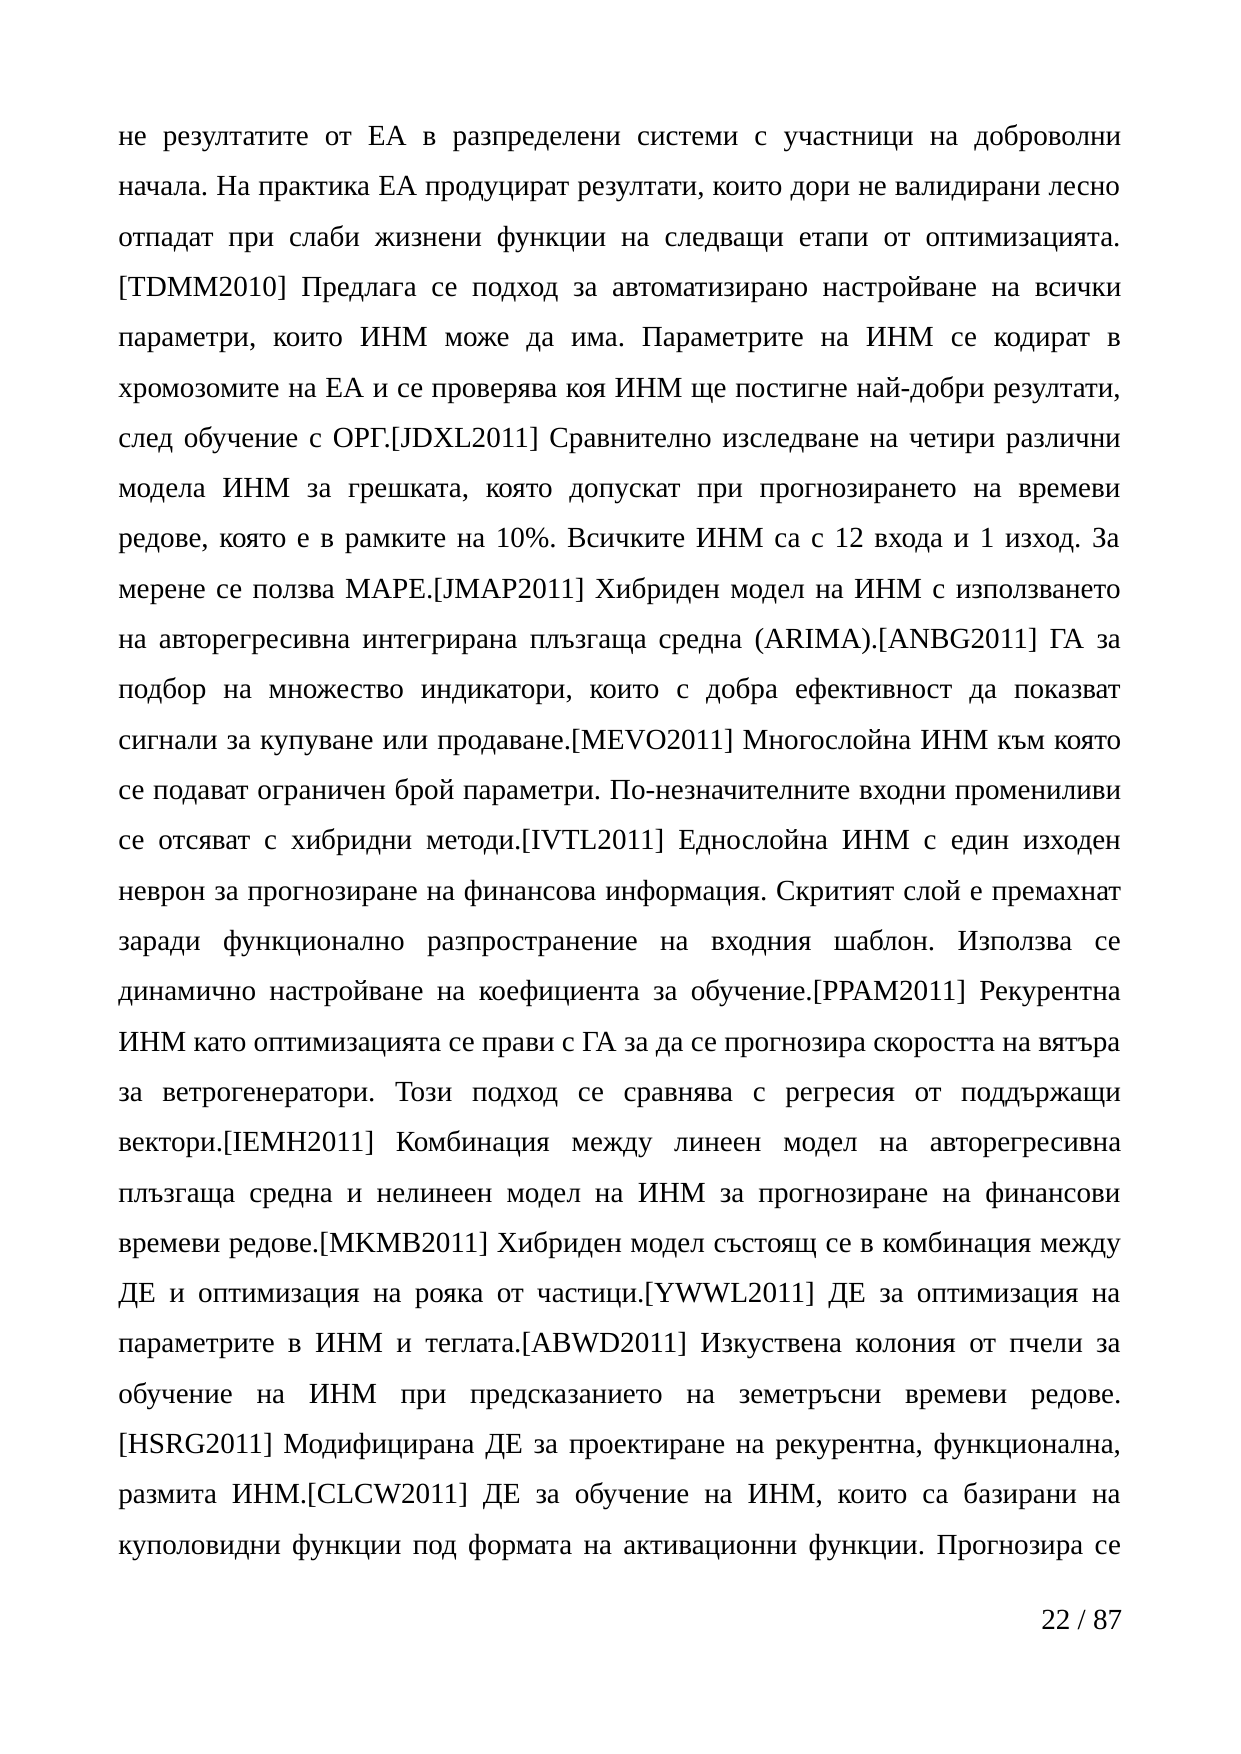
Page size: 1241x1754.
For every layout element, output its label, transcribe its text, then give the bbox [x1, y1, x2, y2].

text не резултатите от ЕА в разпределени системи с участници на доброволни начала. На практика ЕА продуцират резултати, които дори не валидирани лесно отпадат при слаби жизнени функции на следващи етапи от оптимизацията.[TDMM2010] Предлага се подход за автоматизирано настройване на всички параметри, които ИНМ може да има. Параметрите на ИНМ се кодират в хромозомите на ЕА и се проверява коя ИНМ ще постигне най-добри резултати, след обучение с ОРГ.[JDXL2011] Сравнително изследване на четири различни модела ИНМ за грешката, която допускат при прогнозирането на времеви редове, която е в рамките на 10%. Всичките ИНМ са с 12 входа и 1 изход. За мерене се ползва MAPE.[JMAP2011] Хибриден модел на ИНМ с използването на авторегресивна интегрирана плъзгаща средна (ARIMA).[ANBG2011] ГА за подбор на множество индикатори, които с добра ефективност да показват сигнали за купуване или продаване.[MEVO2011] Многослойна ИНМ към която се подават ограничен брой параметри. По-незначителните входни промениливи се отсяват с хибридни методи.[IVTL2011] Еднослойна ИНМ с един изходен неврон за прогнозиране на финансова информация. Скритият слой е премахнат заради функционално разпространение на входния шаблон. Използва се динамично настройване на коефициента за обучение.[PPAM2011] Рекурентна ИНМ като оптимизацията се прави с ГА за да се прогнозира скоростта на вятъра за ветрогенератори. Този подход се сравнява с регресия от поддържащи вектори.[IEMH2011] Комбинация между линеен модел на авторегресивна плъзгаща средна и нелинеен модел на ИНМ за прогнозиране на финансови времеви редове.[MKMB2011] Хибриден модел състоящ се в комбинация между ДЕ и оптимизация на рояка от частици.[YWWL2011] ДЕ за оптимизация на параметрите в ИНМ и теглата.[ABWD2011] Изкуствена колония от пчели за обучение на ИНМ при предсказанието на земетръсни времеви редове.[HSRG2011] Модифицирана ДЕ за проектиране на рекурентна, функционална, размита ИНМ.[CLCW2011] ДЕ за обучение на ИНМ, които са базирани на куполовидни функции под формата на активационни функции. Прогнозира се [118, 118, 1122, 1560]
